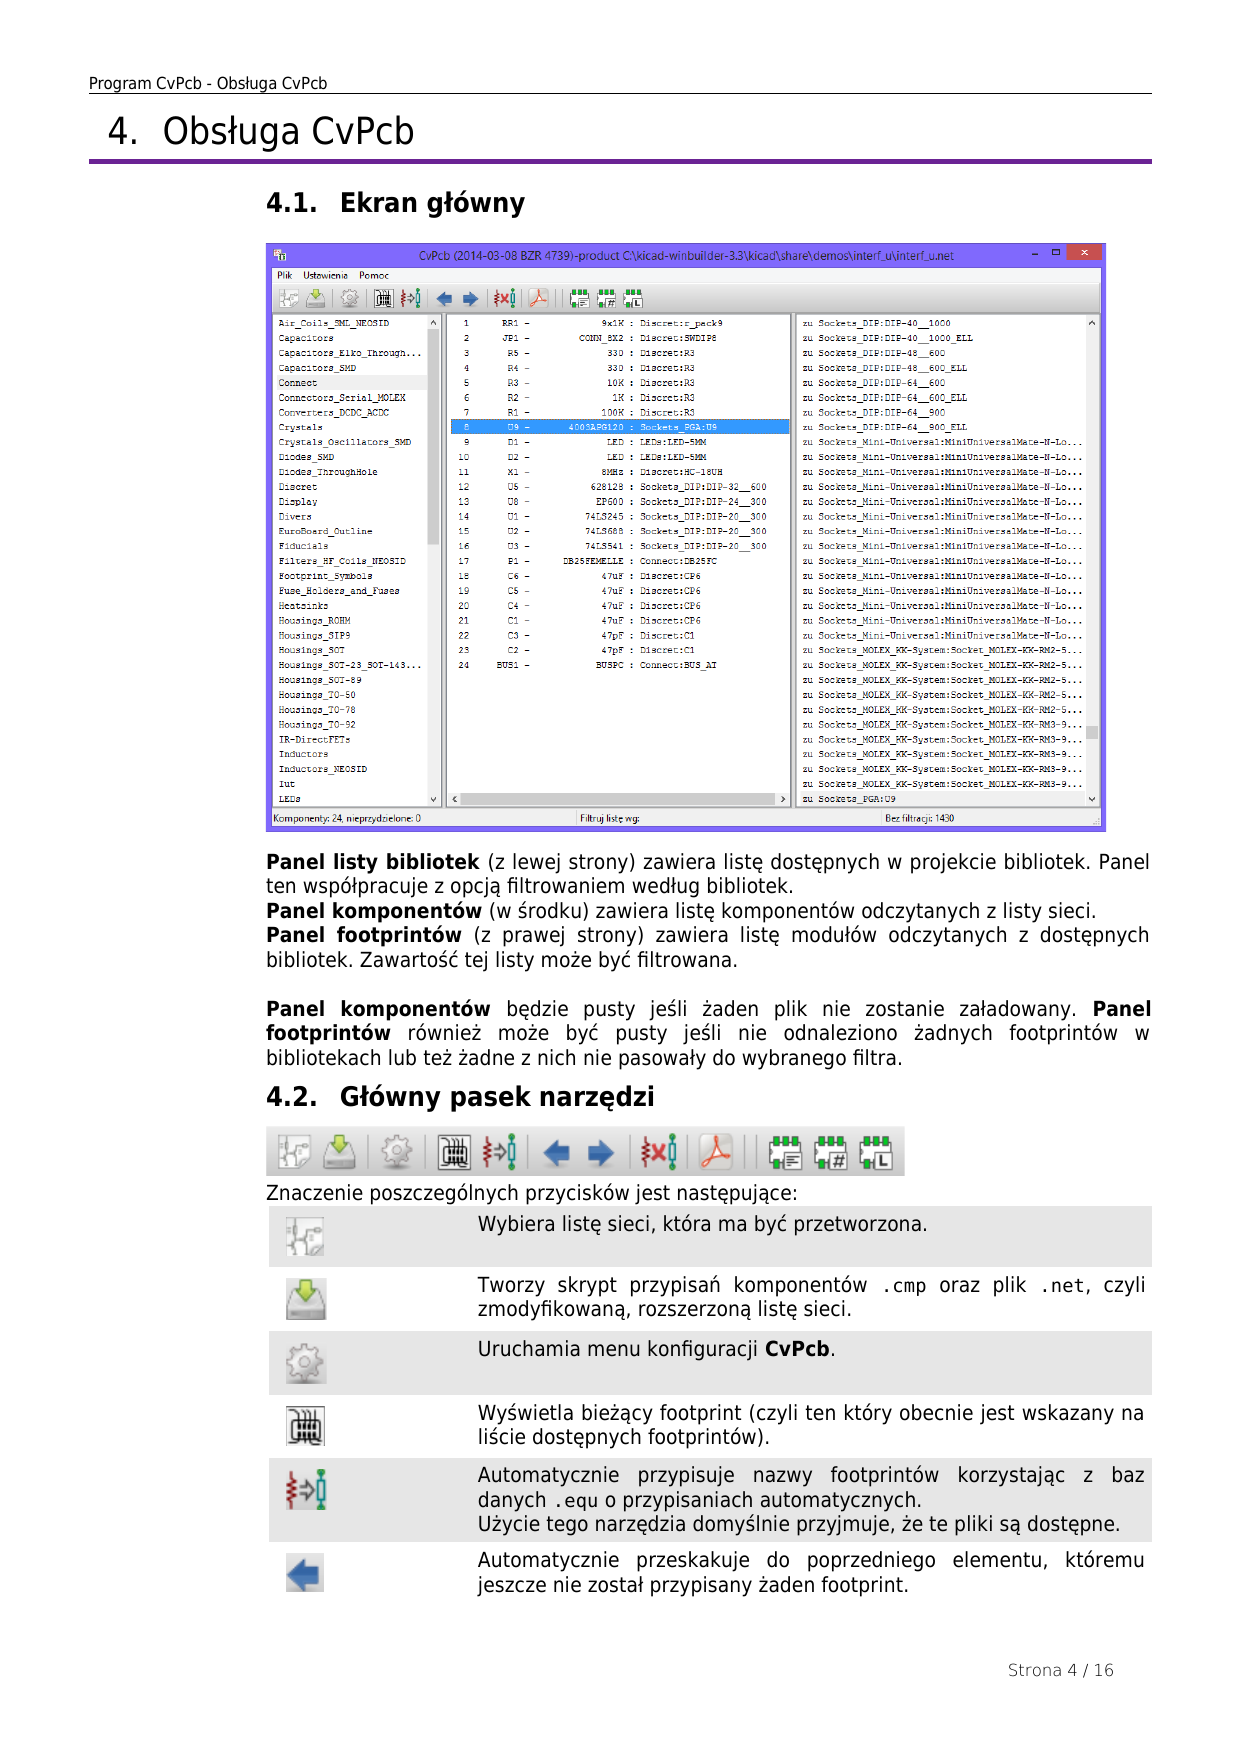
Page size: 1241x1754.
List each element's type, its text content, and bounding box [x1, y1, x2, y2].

subtitle Obsługa CvPcb [88, 103, 1152, 164]
table_cell Automatycznie przeskakuje do poprzedniego elementu, któremu jeszcze nie został przypisany żaden footprint. [460, 1542, 1152, 1603]
text Panel footprintów (z prawej strony) zawiera listę modułów odczytanych z dostępnych bibliotek. Zawartość tej listy może być filtrowana. [266, 923, 1152, 972]
subtitle Główny pasek narzędzi [266, 1082, 1152, 1113]
table_cell [269, 1267, 460, 1331]
picture [265, 243, 1107, 832]
table_header Wybiera listę sieci, która ma być przetworzona. [460, 1206, 1152, 1267]
text Panel listy bibliotek (z lewej strony) zawiera listę dostępnych w projekcie bibliotek. Panel ten współpracuje z opcją filtrowaniem według bibliotek. [266, 850, 1152, 899]
table_cell Uruchamia menu konfiguracji CvPcb. [460, 1331, 1152, 1395]
table_cell Wyświetla bieżący footprint (czyli ten który obecnie jest wskazany na liście dostępnych footprintów). [460, 1395, 1152, 1457]
text Panel komponentów będzie pusty jeśli żaden plik nie zostanie załadowany. Panel footprintów również może być pusty jeśli nie odnaleziono żadnych footprintów w bibliotekach lub też żadne z nich nie pasowały do wybranego filtra. [266, 997, 1152, 1070]
table_cell Tworzy skrypt przypisań komponentów .cmp oraz plik .net, czyli zmodyfikowaną, rozszerzoną listę sieci. [460, 1267, 1152, 1331]
table_cell Automatycznie przypisuje nazwy footprintów korzystając z baz danych .equ o przypisaniach automatycznych. Użycie tego narzędzia domyślnie przyjmuje, że te pliki są dostępne. [460, 1458, 1152, 1542]
table_cell [269, 1395, 460, 1457]
table_cell [269, 1331, 460, 1395]
text Panel komponentów (w środku) zawiera listę komponentów odczytanych z listy sieci. [266, 899, 1152, 923]
table_header [269, 1206, 460, 1267]
table_cell [269, 1542, 460, 1603]
subtitle Ekran główny [266, 188, 1152, 219]
text Znaczenie poszczególnych przycisków jest następujące: [266, 1181, 1152, 1206]
table_cell [269, 1458, 460, 1542]
